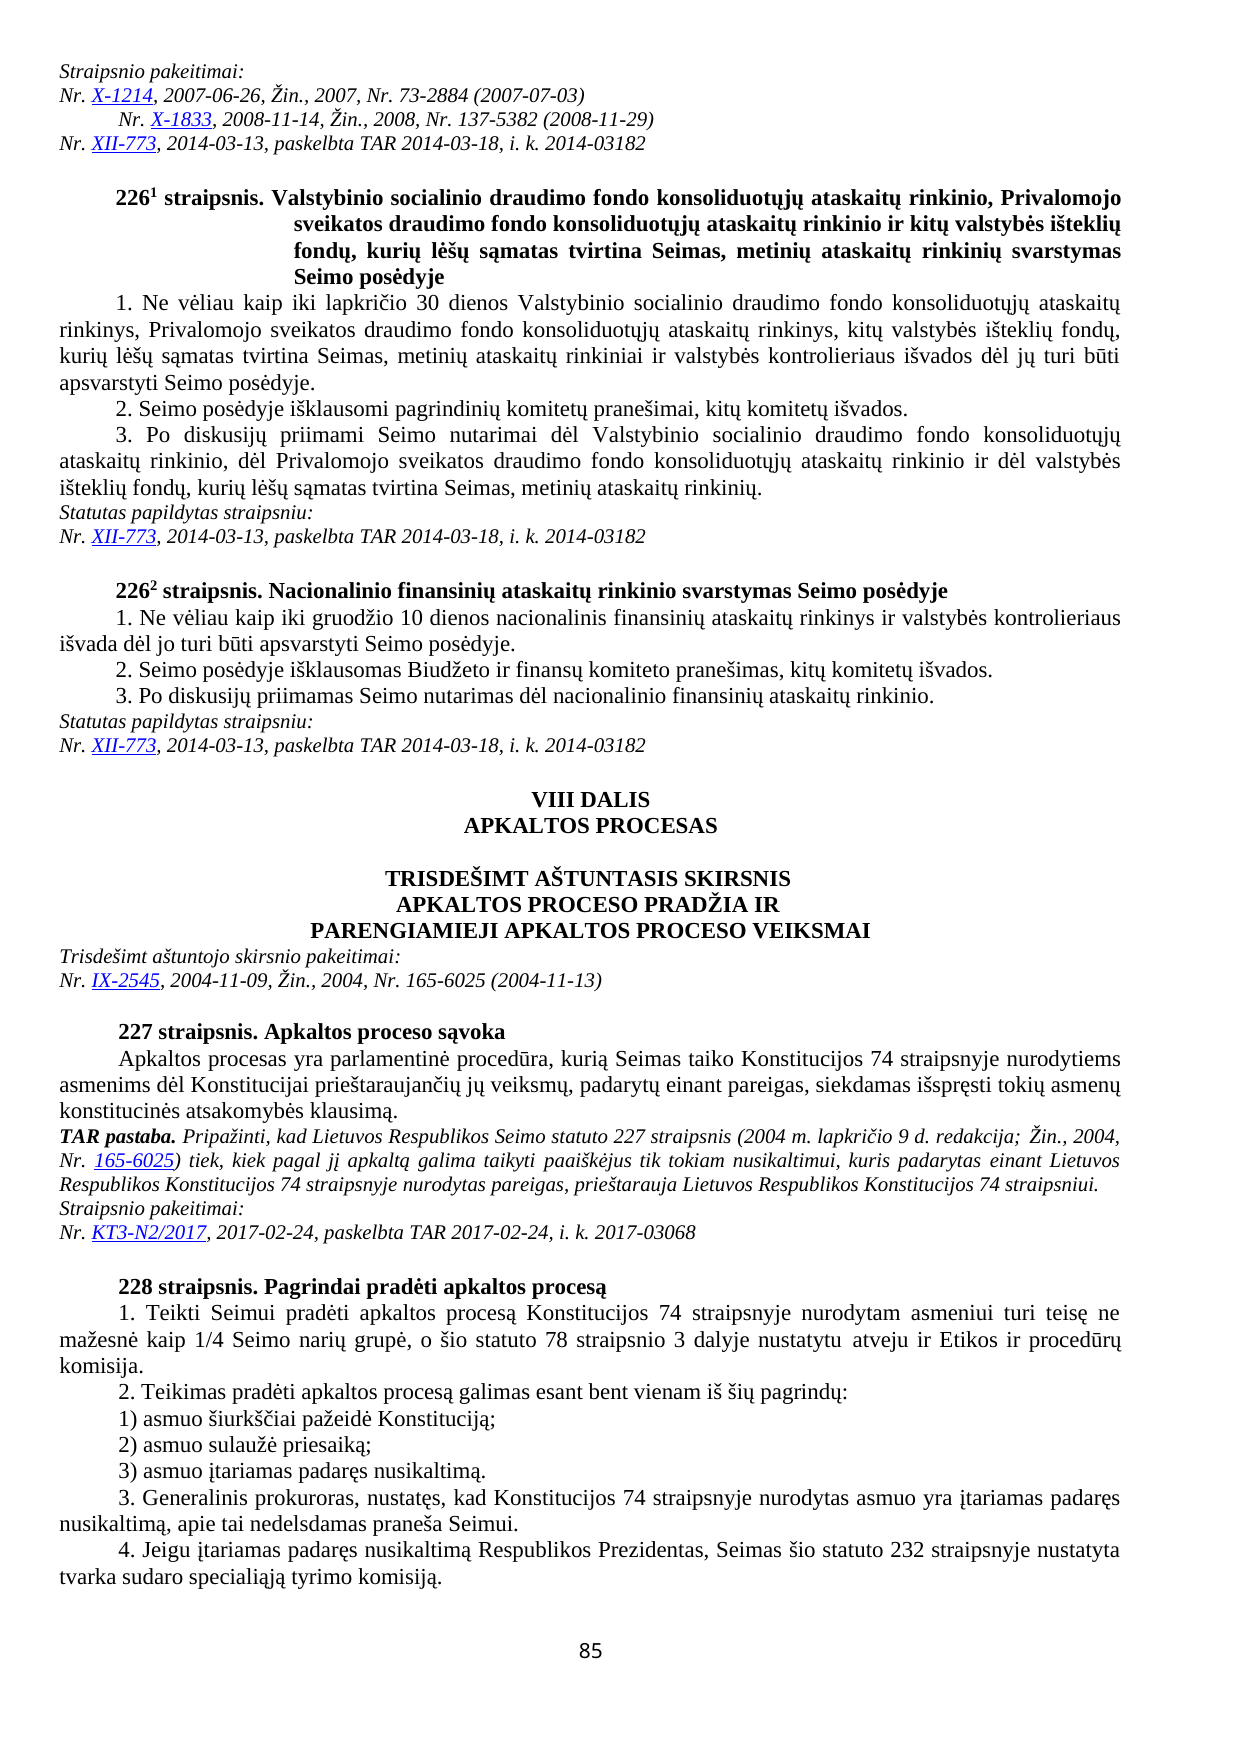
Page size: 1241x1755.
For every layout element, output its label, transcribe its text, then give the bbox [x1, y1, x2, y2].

text Nr. X-1214, 2007-06-26, Žin., 2007, Nr. 73-2884 (2007-07-03) [59, 83, 1122, 107]
text Nr. X-1833, 2008-11-14, Žin., 2008, Nr. 137-5382 (2008-11-29) [59, 107, 1122, 131]
text 1. Ne vėliau kaip iki lapkričio 30 dienos Valstybinio socialinio draudimo fondo konsoliduotųjų ataskaitų rinkinys, Privalomojo sveikatos draudimo fondo konsoliduotųjų ataskaitų rinkinys, kitų valstybės išteklių fondų, kurių lėšų sąmatas tvirtina Seimas, metinių ataskaitų rinkiniai ir valstybės kontrolieriaus išvados dėl jų turi būti apsvarstyti Seimo posėdyje. [59, 289, 1122, 395]
text 3) asmuo įtariamas padaręs nusikaltimą. [59, 1457, 1122, 1484]
text Statutas papildytas straipsniu: [59, 500, 1122, 524]
text 3. Generalinis prokuroras, nustatęs, kad Konstitucijos 74 straipsnyje nurodytas asmuo yra įtariamas padaręs nusikaltimą, apie tai nedelsdamas praneša Seimui. [59, 1484, 1122, 1536]
text APKALTOS PROCESAS [59, 812, 1122, 838]
text Apkaltos procesas yra parlamentinė procedūra, kurią Seimas taiko Konstitucijos 74 straipsnyje nurodytiems asmenims dėl Konstitucijai prieštaraujančių jų veiksmų, padarytų einant pareigas, siekdamas išspręsti tokių asmenų konstitucinės atsakomybės klausimą. [59, 1045, 1122, 1124]
text Trisdešimt aštuntojo skirsnio pakeitimai: [59, 944, 1122, 968]
text TAR pastaba. Pripažinti, kad Lietuvos Respublikos Seimo statuto 227 straipsnis (2004 m. lapkričio 9 d. redakcija; Žin., 2004, Nr. 165-6025) tiek, kiek pagal jį apkaltą galima taikyti paaiškėjus tik tokiam nusikaltimui, kuris padarytas einant Lietuvos Respublikos Konstitucijos 74 straipsnyje nurodytas pareigas, prieštarauja Lietuvos Respublikos Konstitucijos 74 straipsniui. [59, 1124, 1122, 1196]
text 2. Teikimas pradėti apkaltos procesą galimas esant bent vienam iš šių pagrindų: [59, 1378, 1122, 1405]
text 2. Seimo posėdyje išklausomas Biudžeto ir finansų komiteto pranešimas, kitų komitetų išvados. [59, 656, 1122, 683]
text 2261 straipsnis. Valstybinio socialinio draudimo fondo konsoliduotųjų ataskaitų rinkinio, Privalomojo sveikatos draudimo fondo konsoliduotųjų ataskaitų rinkinio ir kitų valstybės išteklių fondų, kurių lėšų sąmatas tvirtina Seimas, metinių ataskaitų rinkinių svarstymas Seimo posėdyje [115, 184, 1122, 289]
text Nr. XII-773, 2014-03-13, paskelbta TAR 2014-03-18, i. k. 2014-03182 [59, 524, 1122, 548]
text 3. Po diskusijų priimami Seimo nutarimai dėl Valstybinio socialinio draudimo fondo konsoliduotųjų ataskaitų rinkinio, dėl Privalomojo sveikatos draudimo fondo konsoliduotųjų ataskaitų rinkinio ir dėl valstybės išteklių fondų, kurių lėšų sąmatas tvirtina Seimas, metinių ataskaitų rinkinių. [59, 421, 1122, 500]
text 2. Seimo posėdyje išklausomi pagrindinių komitetų pranešimai, kitų komitetų išvados. [59, 395, 1122, 421]
text 1. Teikti Seimui pradėti apkaltos procesą Konstitucijos 74 straipsnyje nurodytam asmeniui turi teisę ne mažesnė kaip 1/4 Seimo narių grupė, o šio statuto 78 straipsnio 3 dalyje nustatytu atveju ir Etikos ir procedūrų komisija. [59, 1299, 1122, 1378]
text Nr. XII-773, 2014-03-13, paskelbta TAR 2014-03-18, i. k. 2014-03182 [59, 733, 1122, 757]
text Nr. IX-2545, 2004-11-09, Žin., 2004, Nr. 165-6025 (2004-11-13) [59, 968, 1122, 992]
text Statutas papildytas straipsniu: [59, 709, 1122, 733]
text TRISDEŠIMT AŠTUNTASIS SKIRSNIS [59, 865, 1122, 891]
text 2262 straipsnis. Nacionalinio finansinių ataskaitų rinkinio svarstymas Seimo posėdyje [59, 577, 1122, 603]
text 3. Po diskusijų priimamas Seimo nutarimas dėl nacionalinio finansinių ataskaitų rinkinio. [59, 683, 1122, 709]
text 228 straipsnis. Pagrindai pradėti apkaltos procesą [59, 1273, 1122, 1299]
text Straipsnio pakeitimai: [59, 59, 1122, 83]
text VIII DALIS [59, 786, 1122, 812]
text 2) asmuo sulaužė priesaiką; [59, 1431, 1122, 1457]
text 1) asmuo šiurkščiai pažeidė Konstituciją; [59, 1405, 1122, 1431]
text APKALTOS PROCESO PRADŽIA IR PARENGIAMIEJI APKALTOS PROCESO VEIKSMAI [59, 891, 1122, 944]
text 1. Ne vėliau kaip iki gruodžio 10 dienos nacionalinis finansinių ataskaitų rinkinys ir valstybės kontrolieriaus išvada dėl jo turi būti apsvarstyti Seimo posėdyje. [59, 603, 1122, 656]
text Straipsnio pakeitimai: [59, 1196, 1122, 1220]
text Nr. KT3-N2/2017, 2017-02-24, paskelbta TAR 2017-02-24, i. k. 2017-03068 [59, 1220, 1122, 1244]
text Nr. XII-773, 2014-03-13, paskelbta TAR 2014-03-18, i. k. 2014-03182 [59, 131, 1122, 155]
text 4. Jeigu įtariamas padaręs nusikaltimą Respublikos Prezidentas, Seimas šio statuto 232 straipsnyje nustatyta tvarka sudaro specialiąją tyrimo komisiją. [59, 1536, 1122, 1589]
text 227 straipsnis. Apkaltos proceso sąvoka [59, 1018, 1122, 1045]
